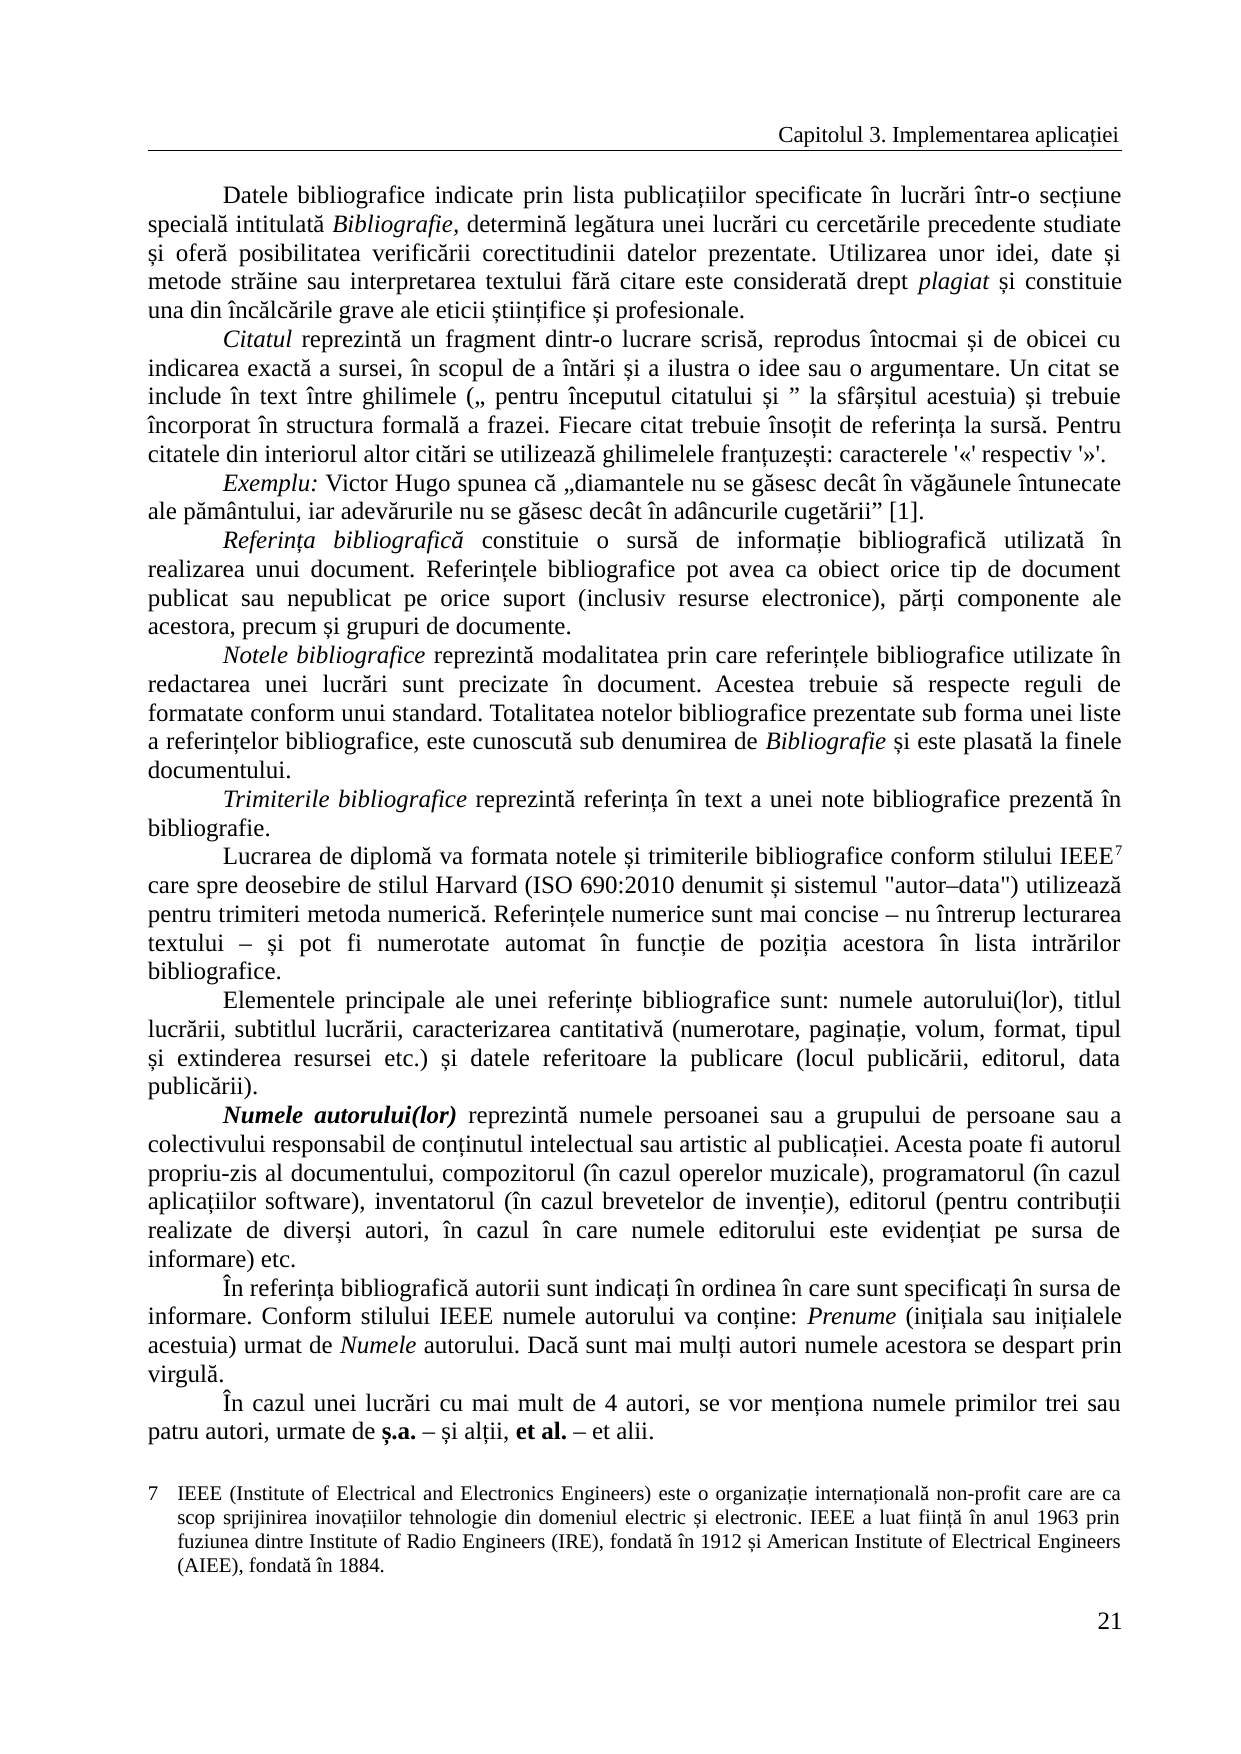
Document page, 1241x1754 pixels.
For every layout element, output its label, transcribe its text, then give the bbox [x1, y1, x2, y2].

text Notele bibliografice reprezintă modalitatea prin care referințele bibliografice utilizate în redactarea unei lucrări sunt precizate în document. Acestea trebuie să respecte reguli de formatate conform unui standard. Totalitatea notelor bibliografice prezentate sub forma unei liste a referințelor bibliografice, este cunoscută sub denumirea de Bibliografie și este plasată la finele documentului. [148, 640, 1122, 784]
text În cazul unei lucrări cu mai mult de 4 autori, se vor menționa numele primilor trei sau patru autori, urmate de ș.a. – și alții, et al. – et alii. [148, 1388, 1122, 1445]
text Datele bibliografice indicate prin lista publicațiilor specificate în lucrări într-o secțiune specială intitulată Bibliografie, determină legătura unei lucrări cu cercetările precedente studiate și oferă posibilitatea verificării corectitudinii datelor prezentate. Utilizarea unor idei, date și metode străine sau interpretarea textului fără citare este considerată drept plagiat și constituie una din încălcările grave ale eticii științifice și profesionale. [148, 180, 1122, 324]
text Elementele principale ale unei referințe bibliografice sunt: numele autorului(lor), titlul lucrării, subtitlul lucrării, caracterizarea cantitativă (numerotare, paginație, volum, format, tipul și extinderea resursei etc.) și datele referitoare la publicare (locul publicării, editorul, data publicării). [148, 985, 1122, 1100]
text Numele autorului(lor) reprezintă numele persoanei sau a grupului de persoane sau a colectivului responsabil de conținutul intelectual sau artistic al publicației. Acesta poate fi autorul propriu‑zis al documentului, compozitorul (în cazul operelor muzicale), programatorul (în cazul aplicațiilor software), inventatorul (în cazul brevetelor de invenție), editorul (pentru contribuții realizate de diverși autori, în cazul în care numele editorului este evidențiat pe sursa de informare) etc. [148, 1100, 1122, 1273]
text Lucrarea de diplomă va formata notele și trimiterile bibliografice conform stilului IEEE care spre deosebire de stilul Harvard (ISO 690:2010 denumit și sistemul "autor–data") utilizează pentru trimiteri metoda numerică. Referințele numerice sunt mai concise – nu întrerup lecturarea textului – și pot fi numerotate automat în funcție de poziția acestora în lista intrărilor bibliografice. [148, 841, 1122, 985]
text IEEE (Institute of Electrical and Electronics Engineers) este o organizație internațională non-profit care are ca scop sprijinirea inovațiilor tehnologie din domeniul electric și electronic. IEEE a luat ființă în anul 1963 prin fuziunea dintre Institute of Radio Engineers (IRE), fondată în 1912 și American Institute of Electrical Engineers (AIEE), fondată în 1884. [148, 1481, 1122, 1577]
text În referința bibliografică autorii sunt indicați în ordinea în care sunt specificați în sursa de informare. Conform stilului IEEE numele autorului va conține: Prenume (inițiala sau inițialele acestuia) urmat de Numele autorului. Dacă sunt mai mulți autori numele acestora se despart prin virgulă. [148, 1273, 1122, 1388]
text Exemplu: Victor Hugo spunea că „diamantele nu se găsesc decât în văgăunele întunecate ale pământului, iar adevărurile nu se găsesc decât în adâncurile cugetării” [1]. [148, 468, 1122, 525]
text Citatul reprezintă un fragment dintr-o lucrare scrisă, reprodus întocmai și de obicei cu indicarea exactă a sursei, în scopul de a întări și a ilustra o idee sau o argumentare. Un citat se include în text între ghilimele („ pentru începutul citatului și ” la sfârșitul acestuia) și trebuie încorporat în structura formală a frazei. Fiecare citat trebuie însoțit de referința la sursă. Pentru citatele din interiorul altor citări se utilizează ghilimelele franțuzești: caracterele '«' respectiv '»'. [148, 324, 1122, 468]
text Referința bibliografică constituie o sursă de informație bibliografică utilizată în realizarea unui document. Referințele bibliografice pot avea ca obiect orice tip de document publicat sau nepublicat pe orice suport (inclusiv resurse electronice), părți componente ale acestora, precum și grupuri de documente. [148, 525, 1122, 640]
text Trimiterile bibliografice reprezintă referința în text a unei note bibliografice prezentă în bibliografie. [148, 784, 1122, 841]
